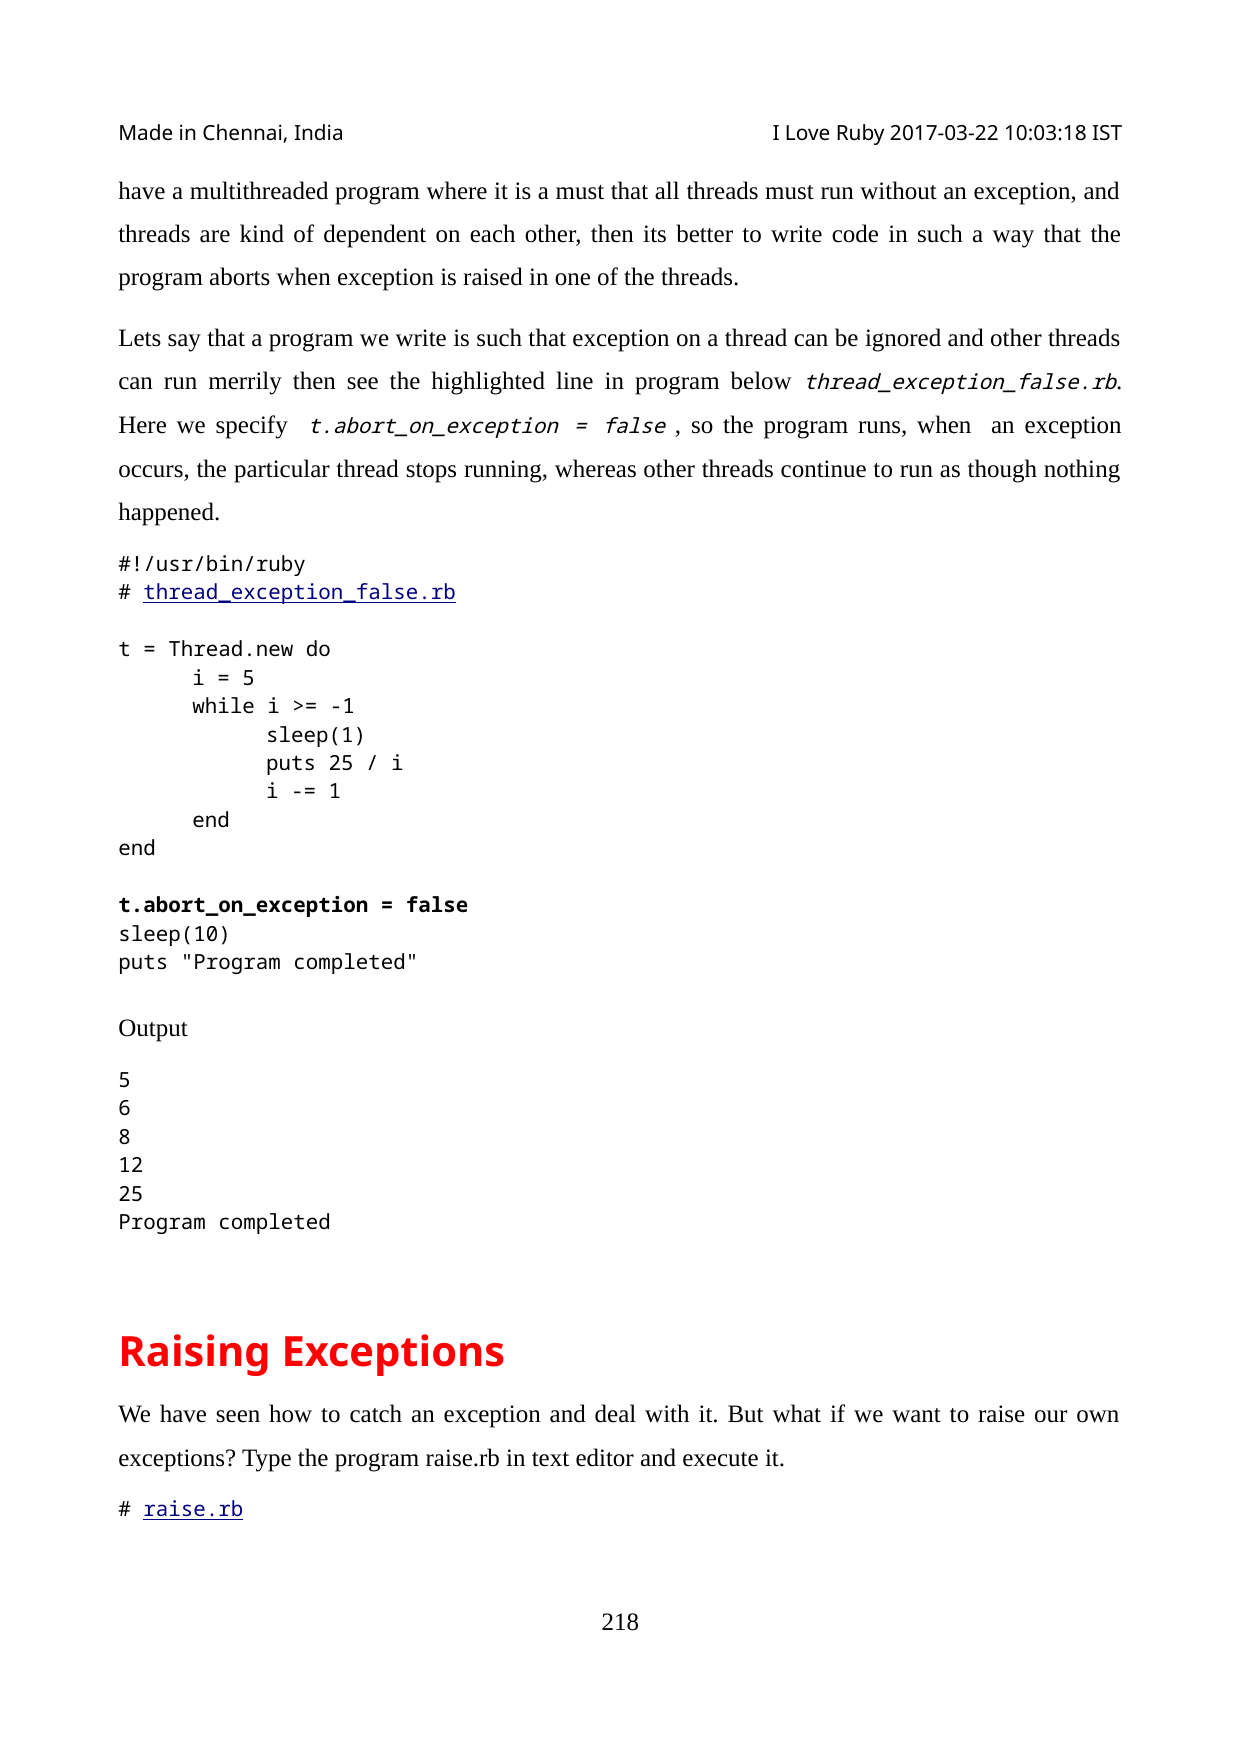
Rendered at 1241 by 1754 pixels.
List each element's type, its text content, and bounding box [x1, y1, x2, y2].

text We have seen how to catch an exception and deal with it. But what if we want to raise our own exceptions? Type the program raise.rb in text editor and execute it. [118, 1399, 1122, 1471]
text puts "Program completed" [118, 947, 1122, 976]
text have a multithreaded program where it is a must that all threads must run without an exception, and threads are kind of dependent on each other, then its better to write code in such a way that the program aborts when exception is raised in one of the threads. [118, 176, 1122, 291]
text puts 25 / i [118, 748, 1122, 777]
text Output [118, 1013, 1122, 1042]
text Lets say that a program we write is such that exception on a thread can be ignored and other threads can run merrily then see the highlighted line in program below thread_exception_false.rb. Here we specify t.abort_on_exception = false , so the program runs, when an exception occurs, the particular thread stops running, whereas other threads continue to run as though nothing happened. [118, 323, 1122, 526]
text # thread_exception_false.rb [118, 577, 1122, 606]
text Program completed [118, 1207, 1122, 1236]
text t = Thread.new do [118, 634, 1122, 663]
text end [118, 805, 1122, 833]
text #!/usr/bin/ruby [118, 549, 1122, 577]
text 5 [118, 1065, 1122, 1093]
text end [118, 833, 1122, 862]
text 8 [118, 1122, 1122, 1150]
text # raise.rb [118, 1494, 1122, 1523]
text sleep(1) [118, 720, 1122, 748]
text 12 [118, 1150, 1122, 1179]
text sleep(10) [118, 919, 1122, 947]
text 25 [118, 1179, 1122, 1207]
text while i >= -1 [118, 691, 1122, 720]
subtitle Raising Exceptions [118, 1321, 1122, 1378]
text i -= 1 [118, 777, 1122, 805]
text t.abort_on_exception = false [118, 890, 1122, 919]
text 6 [118, 1093, 1122, 1122]
text i = 5 [118, 663, 1122, 691]
